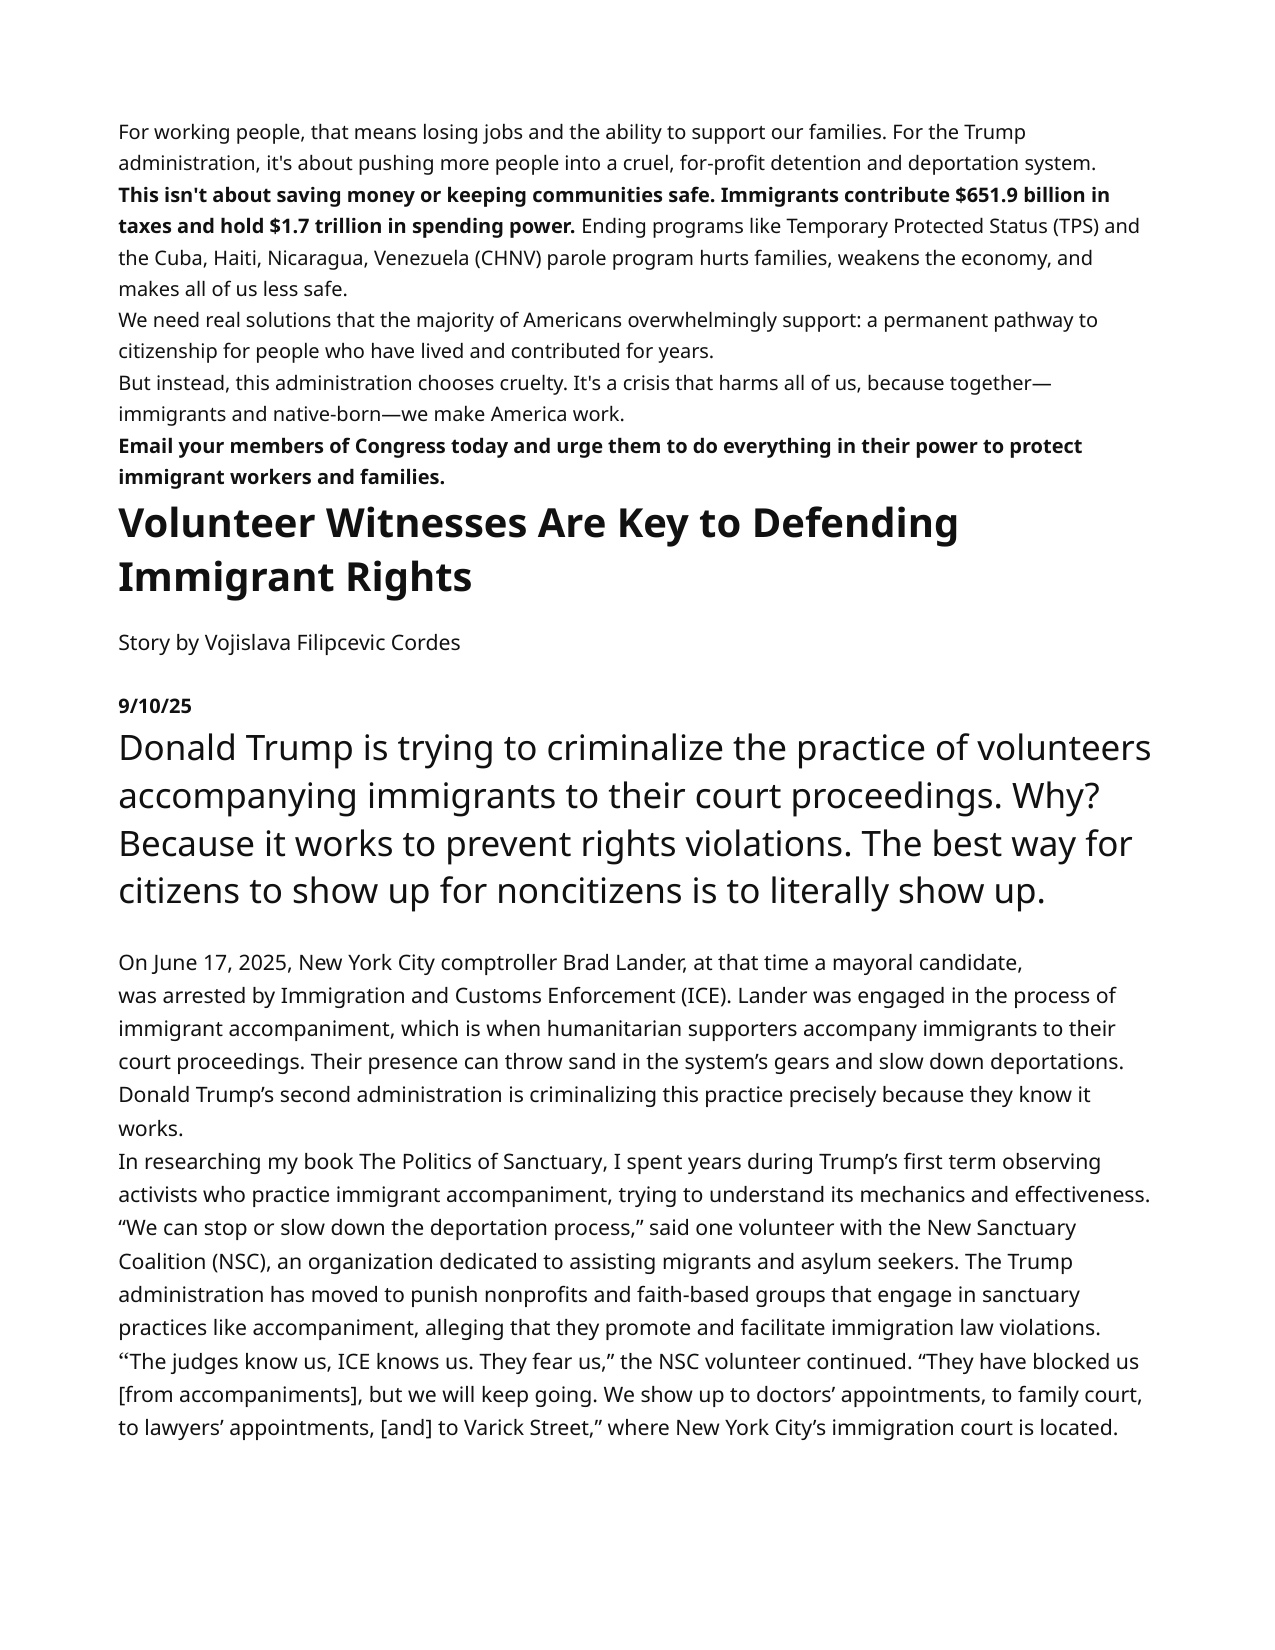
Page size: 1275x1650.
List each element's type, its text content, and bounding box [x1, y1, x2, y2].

text For working people, that means losing jobs and the ability to support our families. For the Trump administration, it's about pushing more people into a cruel, for-profit detention and deportation system. [118, 118, 1157, 177]
text But instead, this administration chooses cruelty. It's a crisis that harms all of us, because together—immigrants and native-born—we make America work. [118, 369, 1157, 428]
text This isn't about saving money or keeping communities safe. Immigrants contribute $651.9 billion in taxes and hold $1.7 trillion in spending power. Ending programs like Temporary Protected Status (TPS) and the Cuba, Haiti, Nicaragua, Venezuela (CHNV) parole program hurts families, weakens the economy, and makes all of us less safe. [118, 181, 1157, 302]
subtitle Donald Trump is trying to criminalize the practice of volunteers accompanying immigrants to their court proceedings. Why? Because it works to prevent rights violations. The best way for citizens to show up for noncitizens is to literally show up. [118, 723, 1157, 914]
text Story by Vojislava Filipcevic Cordes [118, 624, 1157, 657]
text In researching my book The Politics of Sanctuary, I spent years during Trump’s first term observing activists who practice immigrant accompaniment, trying to understand its mechanics and effectiveness. “We can stop or slow down the deportation process,” said one volunteer with the New Sanctuary Coalition (NSC), an organization dedicated to assisting migrants and asylum seekers. The Trump administration has moved to punish nonprofits and faith-based groups that engage in sanctuary practices like accompaniment, alleging that they promote and facilitate immigration law violations. [118, 1147, 1157, 1342]
subtitle Volunteer Witnesses Are Key to Defending Immigrant Rights [118, 494, 1157, 603]
text Email your members of Congress today and urge them to do everything in their power to protect immigrant workers and families. [118, 432, 1157, 490]
text “The judges know us, ICE knows us. They fear us,” the NSC volunteer continued. “They have blocked us [from accompaniments], but we will keep going. We show up to doctors’ appointments, to family court, to lawyers’ appointments, [and] to Varick Street,” where New York City’s immigration court is located. [118, 1346, 1157, 1442]
text On June 17, 2025, New York City comptroller Brad Lander, at that time a mayoral candidate, was arrested by Immigration and Customs Enforcement (ICE). Lander was engaged in the process of immigrant accompaniment, which is when humanitarian supporters accompany immigrants to their court proceedings. Their presence can throw sand in the system’s gears and slow down deportations. Donald Trump’s second administration is criminalizing this practice precisely because they know it works. [118, 947, 1157, 1142]
text 9/10/25 [118, 692, 1157, 719]
text We need real solutions that the majority of Americans overwhelmingly support: a permanent pathway to citizenship for people who have lived and contributed for years. [118, 306, 1157, 365]
